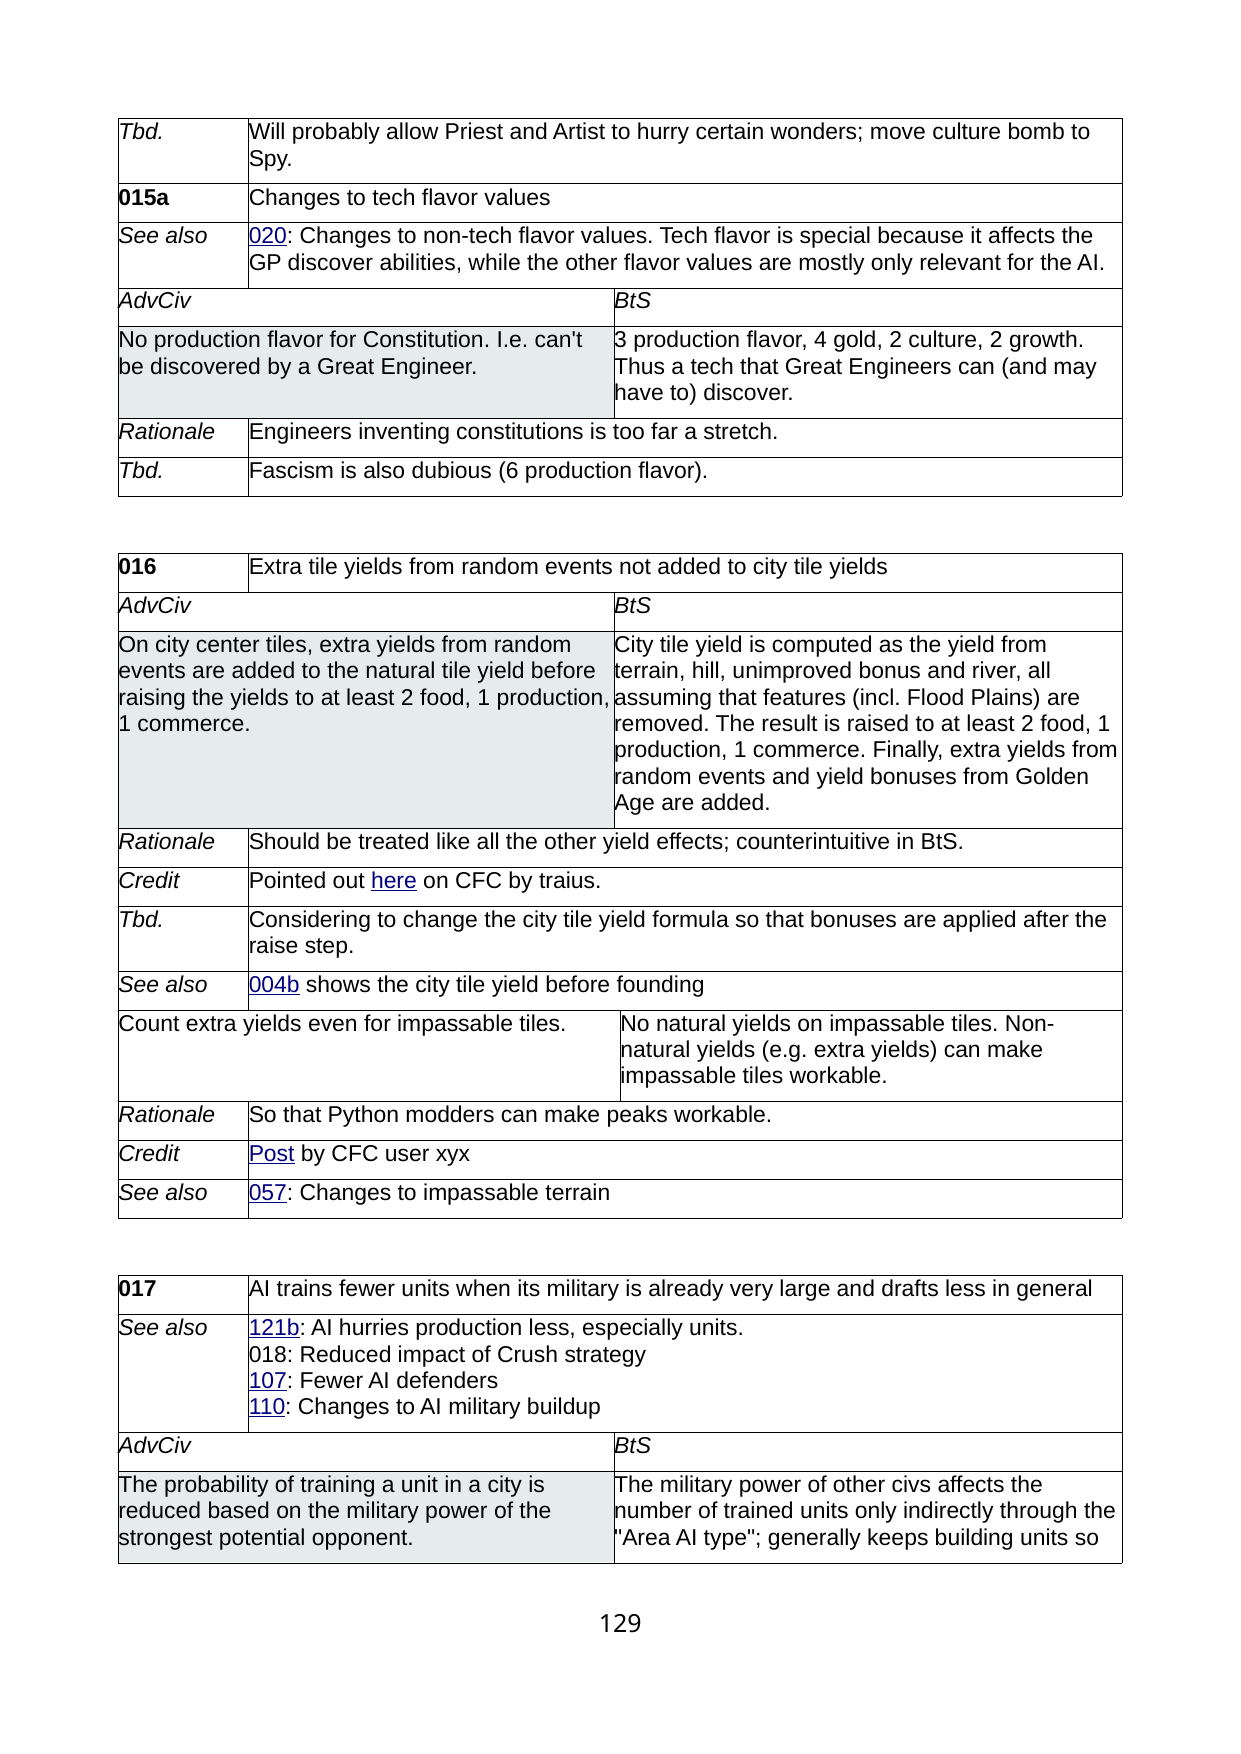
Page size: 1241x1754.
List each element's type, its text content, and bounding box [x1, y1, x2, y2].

table_cell No production flavor for Constitution. I.e. can't be discovered by a Great Engineer. [119, 327, 614, 418]
table_cell See also [119, 972, 248, 1009]
table_cell Will probably allow Priest and Artist to hurry certain wonders; move culture bomb to Spy. [249, 119, 1122, 183]
table_cell 3 production flavor, 4 gold, 2 culture, 2 growth. Thus a tech that Great Engineers can (and may have to) discover. [615, 327, 1122, 418]
table_cell See also [119, 1315, 248, 1432]
table_cell 020: Changes to non-tech flavor values. Tech flavor is special because it affects the GP discover abilities, while the other flavor values are mostly only relevant for the AI. [249, 223, 1122, 287]
table_cell BtS [615, 289, 1122, 326]
table_cell Rationale [119, 419, 248, 457]
table_cell The military power of other civs affects the number of trained units only indirectly through the "Area AI type"; generally keeps building units so [615, 1472, 1122, 1562]
table_cell Credit [119, 1141, 248, 1179]
table_cell Pointed out here on CFC by traius. [249, 868, 1122, 906]
table_header 016 [119, 554, 248, 592]
table_header AI trains fewer units when its military is already very large and drafts less in general [249, 1276, 1122, 1314]
table_cell Considering to change the city tile yield formula so that bonuses are applied after the raise step. [249, 907, 1122, 971]
table_cell See also [119, 1180, 248, 1218]
table_cell Tbd. [119, 119, 248, 183]
table_cell BtS [615, 1433, 1122, 1471]
table_cell Count extra yields even for impassable tiles. [119, 1011, 620, 1101]
table_header 017 [119, 1276, 248, 1314]
table_cell Engineers inventing constitutions is too far a stretch. [249, 419, 1122, 457]
table_cell On city center tiles, extra yields from random events are added to the natural tile yield before raising the yields to at least 2 food, 1 production, 1 commerce. [119, 632, 614, 828]
table_cell No natural yields on impassable tiles. Non-natural yields (e.g. extra yields) can make impassable tiles workable. [621, 1011, 1122, 1101]
table_cell Should be treated like all the other yield effects; counterintuitive in BtS. [249, 829, 1122, 867]
table_cell 121b: AI hurries production less, especially units. 018: Reduced impact of Crush strategy 107: Fewer AI defenders 110: Changes to AI military buildup [249, 1315, 1122, 1432]
table_cell See also [119, 223, 248, 287]
table_cell 004b shows the city tile yield before founding [249, 972, 1122, 1009]
table_cell 057: Changes to impassable terrain [249, 1180, 1122, 1218]
table_cell Changes to tech flavor values [249, 184, 1122, 222]
table_cell Tbd. [119, 458, 248, 496]
table_cell 015a [119, 184, 248, 222]
table_cell Rationale [119, 829, 248, 867]
table_cell AdvCiv [119, 1433, 614, 1471]
table_cell The probability of training a unit in a city is reduced based on the military power of the strongest potential opponent. [119, 1472, 614, 1562]
table_cell Tbd. [119, 907, 248, 971]
table_cell Credit [119, 868, 248, 906]
table_cell City tile yield is computed as the yield from terrain, hill, unimproved bonus and river, all assuming that features (incl. Flood Plains) are removed. The result is raised to at least 2 food, 1 production, 1 commerce. Finally, extra yields from random events and yield bonuses from Golden Age are added. [615, 632, 1122, 828]
table_cell Fascism is also dubious (6 production flavor). [249, 458, 1122, 496]
table_header Extra tile yields from random events not added to city tile yields [249, 554, 1122, 592]
table_cell BtS [615, 593, 1122, 631]
table_cell AdvCiv [119, 593, 614, 631]
table_cell Rationale [119, 1102, 248, 1140]
table_cell Post by CFC user xyx [249, 1141, 1122, 1179]
table_cell So that Python modders can make peaks workable. [249, 1102, 1122, 1140]
table_cell AdvCiv [119, 289, 614, 326]
